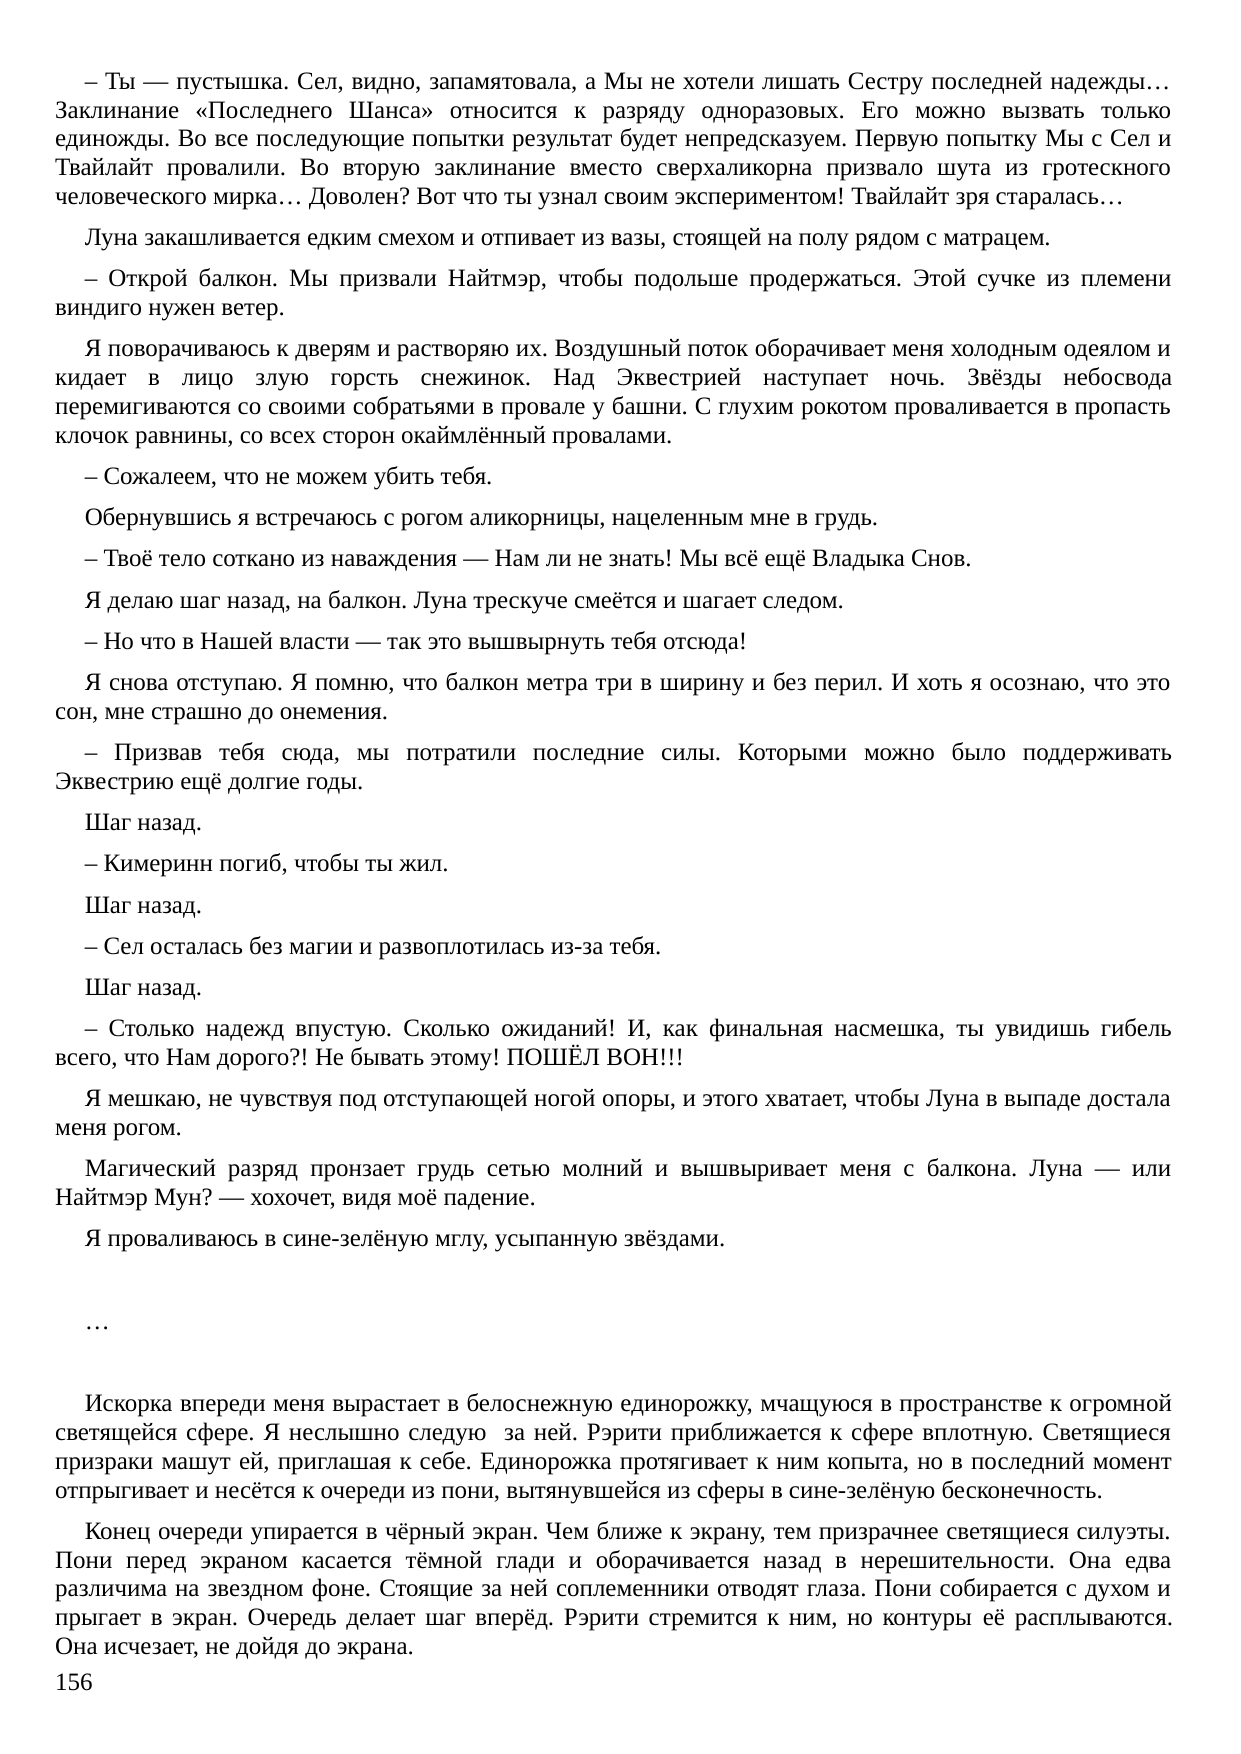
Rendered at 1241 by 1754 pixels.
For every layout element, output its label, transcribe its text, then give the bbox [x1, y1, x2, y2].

text … [55, 1306, 1173, 1335]
text – Сожалеем, что не можем убить тебя. [55, 461, 1173, 490]
text Я поворачиваюсь к дверям и растворяю их. Воздушный поток оборачивает меня холодным одеялом и кидает в лицо злую горсть снежинок. Над Эквестрией наступает ночь. Звёзды небосвода перемигиваются со своими собратьями в провале у башни. С глухим рокотом проваливается в пропасть клочок равнины, со всех сторон окаймлённый провалами. [55, 333, 1173, 448]
text – Твоё тело соткано из наваждения — Нам ли не знать! Мы всё ещё Владыка Снов. [55, 543, 1173, 572]
text Луна закашливается едким смехом и отпивает из вазы, стоящей на полу рядом с матрацем. [55, 222, 1173, 251]
text – Но что в Нашей власти — так это вышвырнуть тебя отсюда! [55, 626, 1173, 655]
text – Ты — пустышка. Сел, видно, запамятовала, а Мы не хотели лишать Сестру последней надежды… Заклинание «Последнего Шанса» относится к разряду одноразовых. Его можно вызвать только единожды. Во все последующие попытки результат будет непредсказуем. Первую попытку Мы с Сел и Твайлайт провалили. Во вторую заклинание вместо сверхаликорна призвало шута из гротескного человеческого мирка… Доволен? Вот что ты узнал своим экспериментом! Твайлайт зря старалась… [55, 66, 1173, 210]
text Обернувшись я встречаюсь с рогом аликорницы, нацеленным мне в грудь. [55, 502, 1173, 531]
text – Сел осталась без магии и развоплотилась из-за тебя. [55, 931, 1173, 960]
text Шаг назад. [55, 807, 1173, 836]
text Шаг назад. [55, 890, 1173, 918]
text – Столько надежд впустую. Сколько ожиданий! И, как финальная насмешка, ты увидишь гибель всего, что Нам дорого?! Не бывать этому! ПОШЁЛ ВОН!!! [55, 1013, 1173, 1071]
text Магический разряд пронзает грудь сетью молний и вышвыривает меня с балкона. Луна — или Найтмэр Мун? — хохочет, видя моё падение. [55, 1153, 1173, 1211]
text – Кимеринн погиб, чтобы ты жил. [55, 848, 1173, 877]
text Я снова отступаю. Я помню, что балкон метра три в ширину и без перил. И хоть я осознаю, что это сон, мне страшно до онемения. [55, 667, 1173, 725]
text Я делаю шаг назад, на балкон. Луна трескуче смеётся и шагает следом. [55, 585, 1173, 613]
text – Призвав тебя сюда, мы потратили последние силы. Которыми можно было поддерживать Эквестрию ещё долгие годы. [55, 737, 1173, 795]
text – Открой балкон. Мы призвали Найтмэр, чтобы подольше продержаться. Этой сучке из племени виндиго нужен ветер. [55, 263, 1173, 321]
text Конец очереди упирается в чёрный экран. Чем ближе к экрану, тем призрачнее светящиеся силуэты. Пони перед экраном касается тёмной глади и оборачивается назад в нерешительности. Она едва различима на звездном фоне. Стоящие за ней соплеменники отводят глаза. Пони собирается с духом и прыгает в экран. Очередь делает шаг вперёд. Рэрити стремится к ним, но контуры её расплываются. Она исчезает, не дойдя до экрана. [55, 1516, 1173, 1660]
text Искорка впереди меня вырастает в белоснежную единорожку, мчащуюся в пространстве к огромной светящейся сфере. Я неслышно следую за ней. Рэрити приближается к сфере вплотную. Светящиеся призраки машут ей, приглашая к себе. Единорожка протягивает к ним копыта, но в последний момент отпрыгивает и несётся к очереди из пони, вытянувшейся из сферы в сине-зелёную бесконечность. [55, 1388, 1173, 1503]
text Я мешкаю, не чувствуя под отступающей ногой опоры, и этого хватает, чтобы Луна в выпаде достала меня рогом. [55, 1083, 1173, 1141]
text Я проваливаюсь в сине-зелёную мглу, усыпанную звёздами. [55, 1223, 1173, 1252]
text Шаг назад. [55, 972, 1173, 1001]
